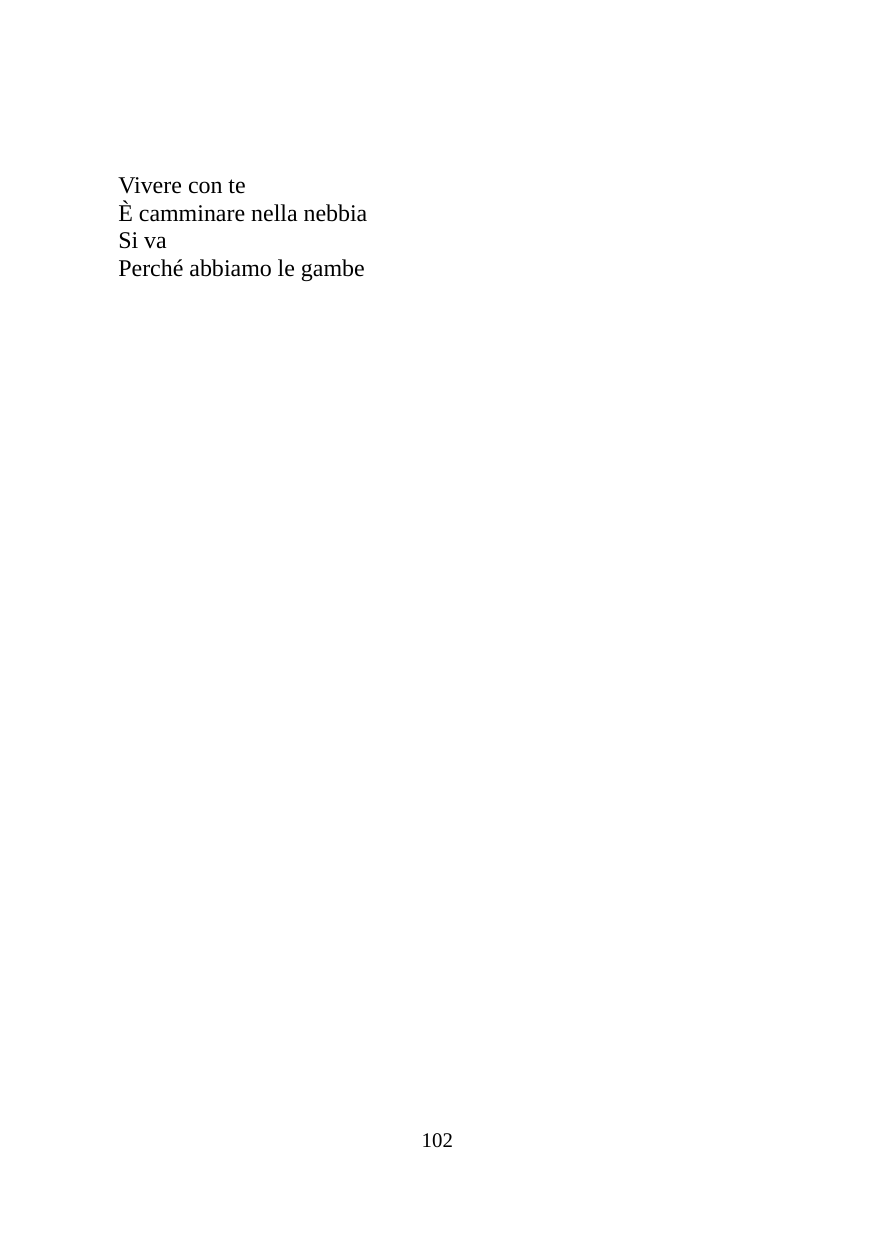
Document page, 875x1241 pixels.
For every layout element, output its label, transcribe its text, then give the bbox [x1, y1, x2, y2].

text Si va [88, 227, 786, 254]
text Perché abbiamo le gambe [88, 254, 786, 282]
text È camminare nella nebbia [88, 199, 786, 227]
text Vivere con te [88, 171, 786, 199]
